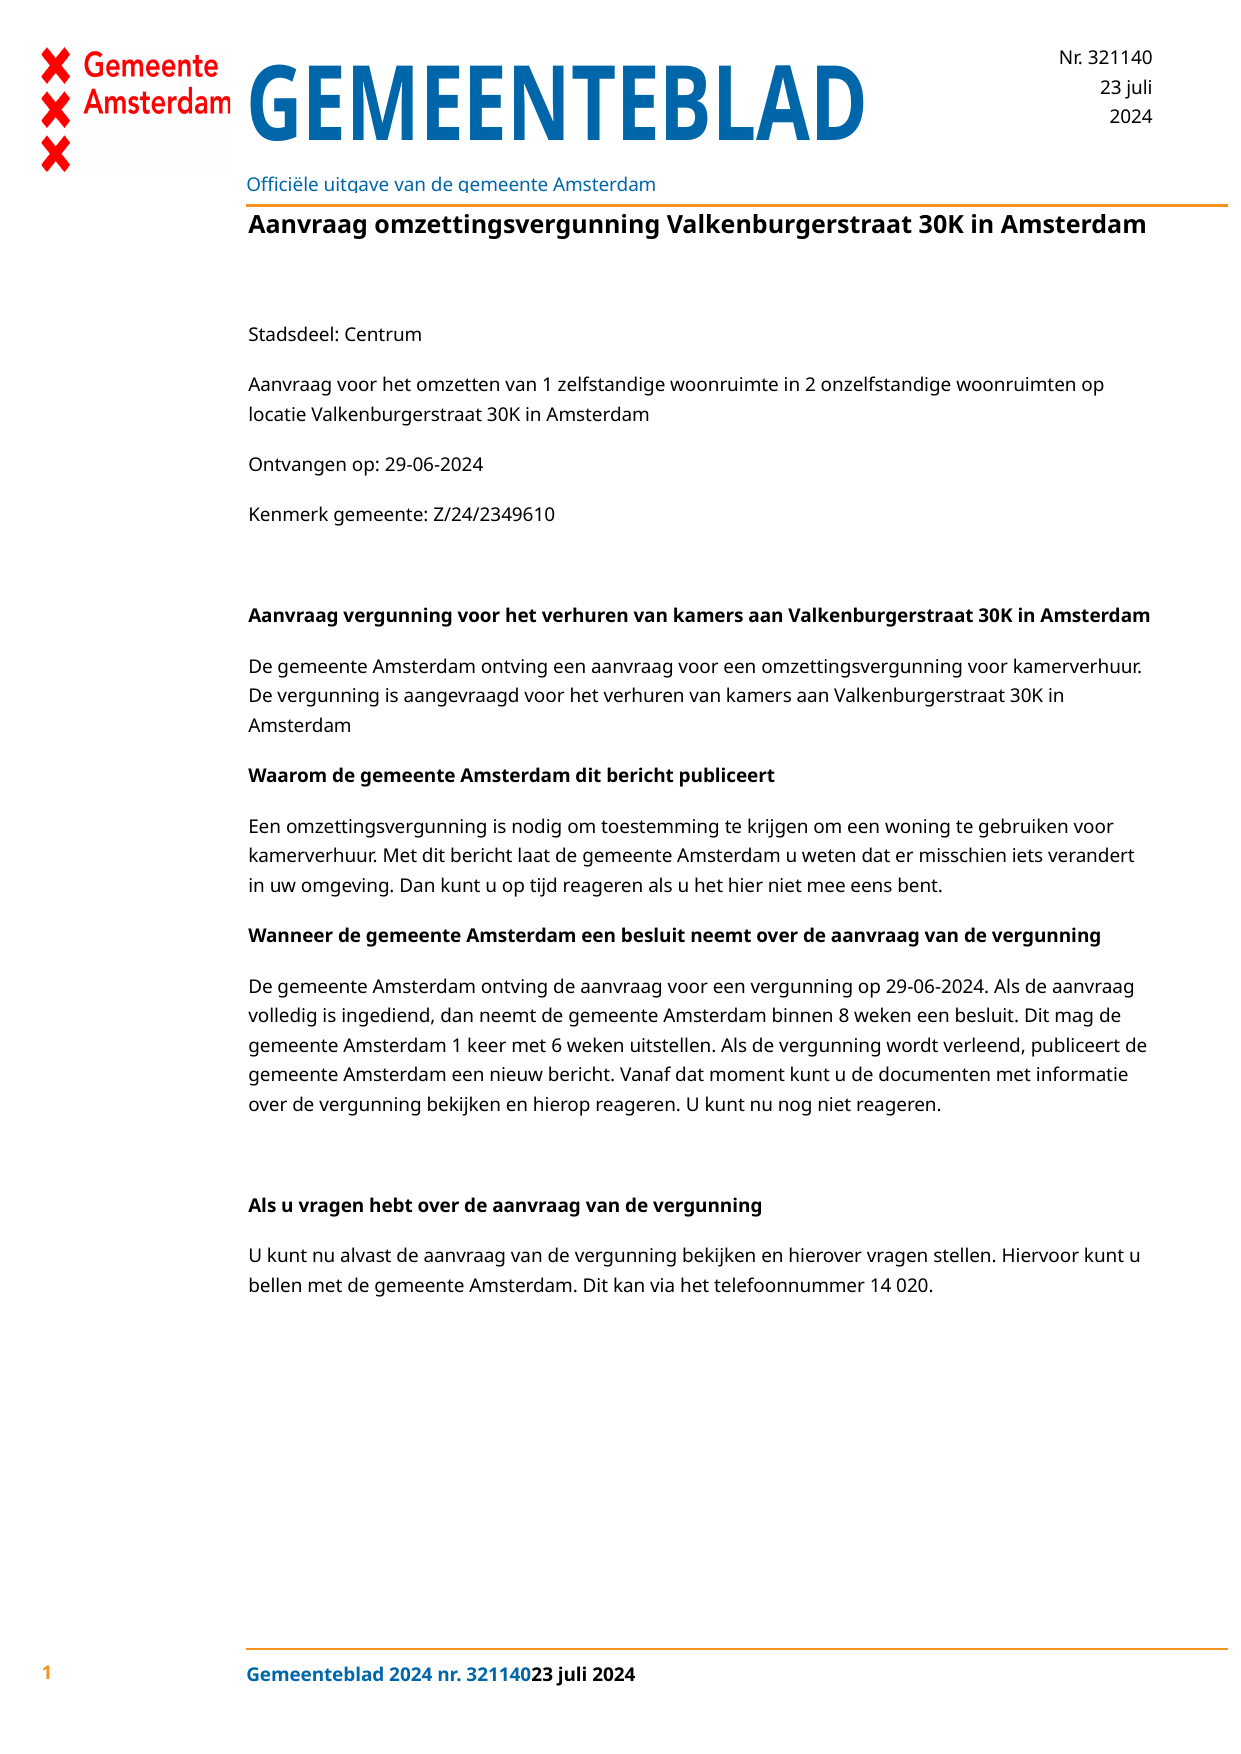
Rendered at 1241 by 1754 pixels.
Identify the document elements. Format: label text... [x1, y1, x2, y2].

text De gemeente Amsterdam ontving een aanvraag voor een omzettingsvergunning voor kamerverhuur. De vergunning is aangevraagd voor het verhuren van kamers aan Valkenburgerstraat 30K in Amsterdam [248, 653, 1152, 738]
text Kenmerk gemeente: Z/24/2349610 [248, 502, 1152, 527]
text Een omzettingsvergunning is nodig om toestemming te krijgen om een woning te gebruiken voor kamerverhuur. Met dit bericht laat de gemeente Amsterdam u weten dat er misschien iets verandert in uw omgeving. Dan kunt u op tijd reageren als u het hier niet mee eens bent. [248, 813, 1152, 898]
text Aanvraag voor het omzetten van 1 zelfstandige woonruimte in 2 onzelfstandige woonruimten op locatie Valkenburgerstraat 30K in Amsterdam [248, 371, 1152, 426]
text Ontvangen op: 29-06-2024 [248, 451, 1152, 477]
text Wanneer de gemeente Amsterdam een besluit neemt over de aanvraag van de vergunning [248, 922, 1152, 948]
text U kunt nu alvast de aanvraag van de vergunning bekijken en hierover vragen stellen. Hiervoor kunt u bellen met de gemeente Amsterdam. Dit kan via het telefoonnummer 14 020. [248, 1242, 1152, 1298]
text Als u vragen hebt over de aanvraag van de vergunning [248, 1192, 1152, 1218]
text Aanvraag vergunning voor het verhuren van kamers aan Valkenburgerstraat 30K in Amsterdam [248, 602, 1152, 628]
text De gemeente Amsterdam ontving de aanvraag voor een vergunning op 29-06-2024. Als de aanvraag volledig is ingediend, dan neemt de gemeente Amsterdam binnen 8 weken een besluit. Dit mag de gemeente Amsterdam 1 keer met 6 weken uitstellen. Als de vergunning wordt verleend, publiceert de gemeente Amsterdam een nieuw bericht. Vanaf dat moment kunt u de documenten met informatie over de vergunning bekijken en hierop reageren. U kunt nu nog niet reageren. [248, 973, 1152, 1117]
picture [41, 47, 231, 172]
text Aanvraag omzettingsvergunning Valkenburgerstraat 30K in Amsterdam [248, 207, 1152, 241]
text Stadsdeel: Centrum [248, 321, 1152, 346]
text Waarom de gemeente Amsterdam dit bericht publiceert [248, 762, 1152, 788]
